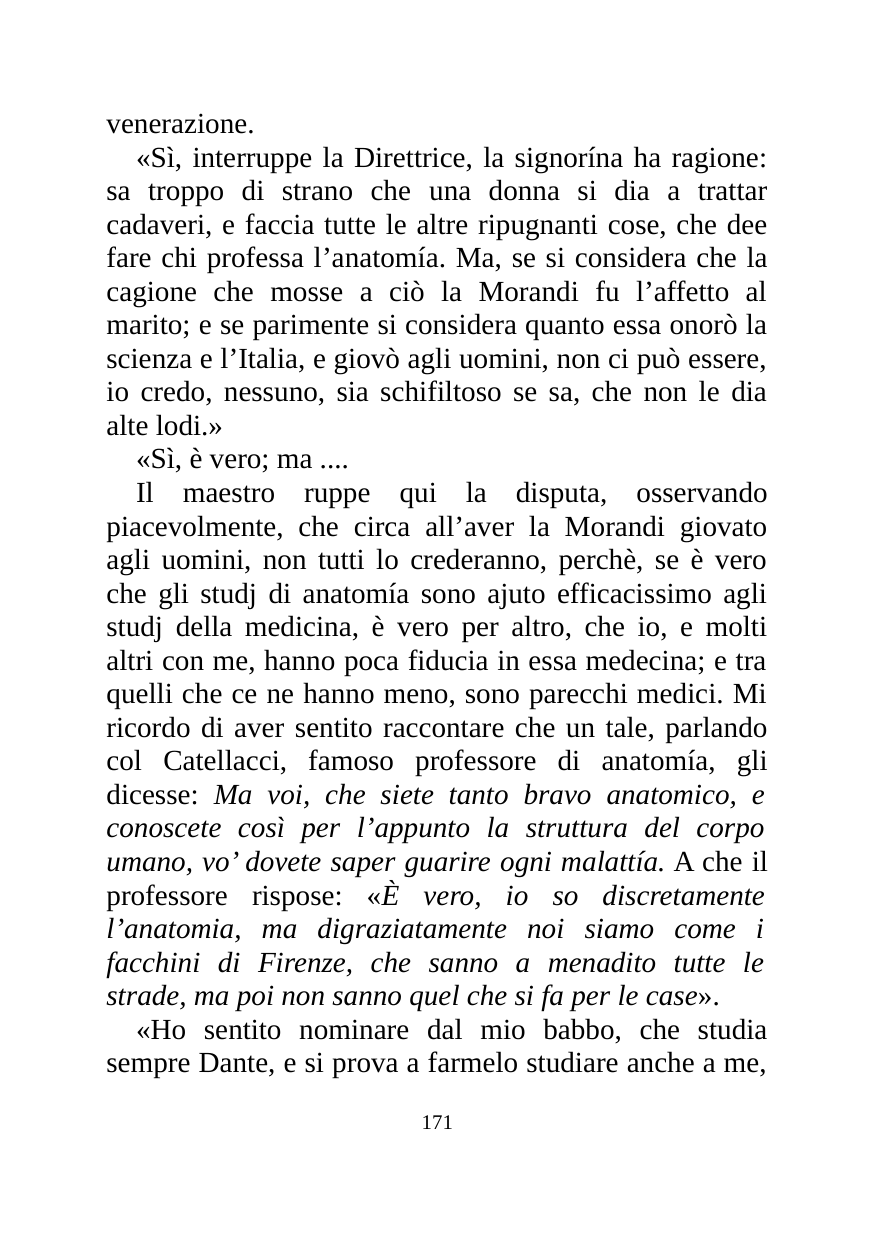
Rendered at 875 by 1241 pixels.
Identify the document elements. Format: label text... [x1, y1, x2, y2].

text «Sì, interruppe la Direttrice, la signorína ha ragione: sa troppo di strano che una donna si dia a trattar cadaveri, e faccia tutte le altre ripugnanti cose, che dee fare chi professa l’anatomía. Ma, se si considera che la cagione che mosse a ciò la Morandi fu l’affetto al marito; e se parimente si considera quanto essa onorò la scienza e l’Italia, e giovò agli uomini, non ci può essere, io credo, nessuno, sia schifiltoso se sa, che non le dia alte lodi.» [106, 140, 768, 442]
text «Ho sentito nominare dal mio babbo, che studia sempre Dante, e si prova a farmelo studiare anche a me, [106, 1012, 768, 1079]
text «Sì, è vero; ma .... [106, 442, 768, 475]
text venerazione. [106, 106, 768, 140]
text Il maestro ruppe qui la disputa, osservando piacevolmente, che circa all’aver la Morandi giovato agli uomini, non tutti lo crederanno, perchè, se è vero che gli studj di anatomía sono ajuto efficacissimo agli studj della medicina, è vero per altro, che io, e molti altri con me, hanno poca fiducia in essa medecina; e tra quelli che ce ne hanno meno, sono parecchi medici. Mi ricordo di aver sentito raccontare che un tale, parlando col Catellacci, famoso professore di anatomía, gli dicesse: Ma voi, che siete tanto bravo anatomico, e conoscete così per l’appunto la struttura del corpo umano, vo’ dovete saper guarire ogni malattía. A che il professore rispose: «È vero, io so discretamente l’anatomia, ma digraziatamente noi siamo come i facchini di Firenze, che sanno a menadito tutte le strade, ma poi non sanno quel che si fa per le case». [106, 475, 768, 1012]
